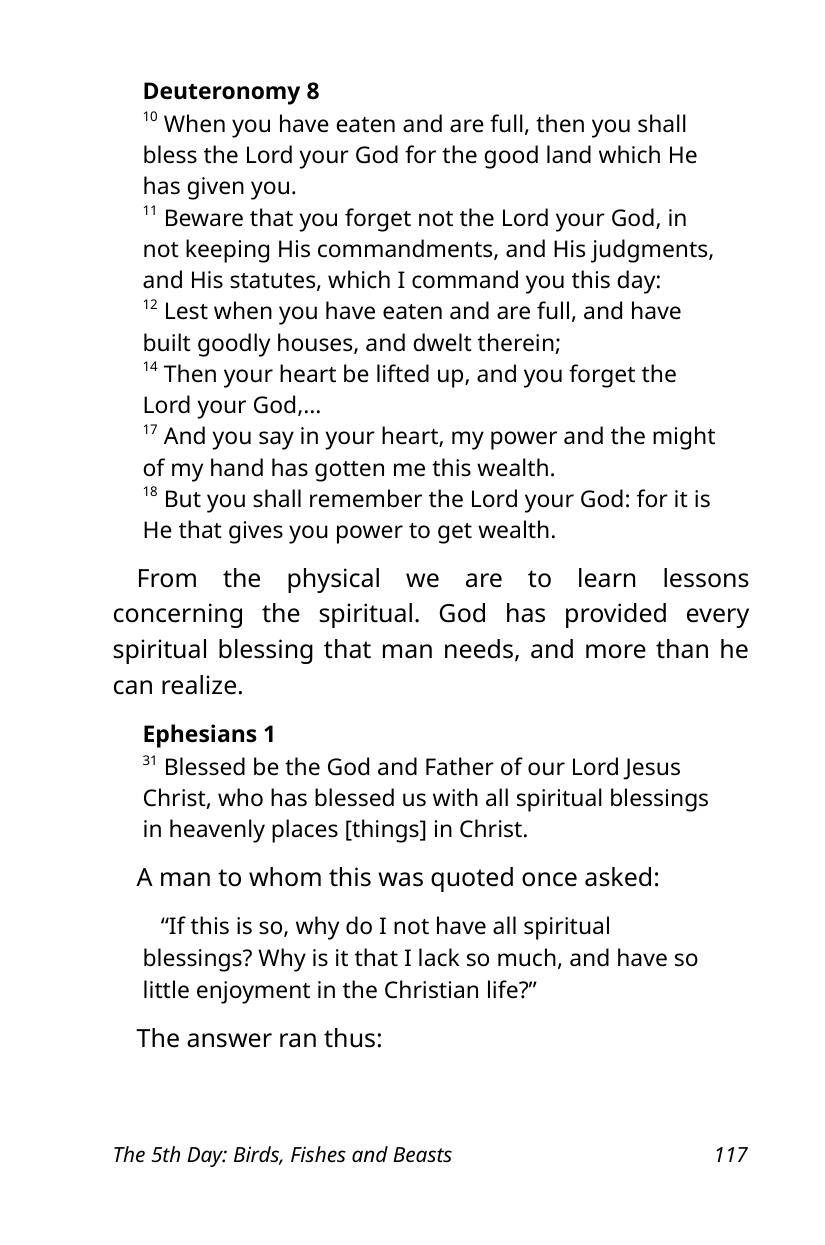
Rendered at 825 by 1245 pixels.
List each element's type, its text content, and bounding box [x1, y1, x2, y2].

text 12 Lest when you have eaten and are full, and have built goodly houses, and dwelt therein; [142, 295, 720, 358]
text From the physical we are to learn lessons concerning the spiritual. God has provided every spiritual blessing that man needs, and more than he can realize. [112, 560, 750, 701]
text “If this is so, why do I not have all spiritual blessings? Why is it that I lack so much, and have so little enjoyment in the Christian life?” [142, 910, 720, 1005]
text 14 Then your heart be lifted up, and you forget the Lord your God,… [142, 358, 720, 420]
text Ephesians 1 [142, 718, 750, 749]
text 10 When you have eaten and are full, then you shall bless the Lord your God for the good land which He has given you. [142, 108, 720, 201]
text 18 But you shall remember the Lord your God: for it is He that gives you power to get wealth. [142, 483, 720, 545]
text A man to whom this was quoted once asked: [112, 859, 750, 894]
text 17 And you say in your heart, my power and the might of my hand has gotten me this wealth. [142, 420, 720, 483]
text The answer ran thus: [112, 1021, 750, 1055]
text 31 Blessed be the God and Father of our Lord Jesus Christ, who has blessed us with all spiritual blessings in heavenly places [things] in Christ. [142, 751, 720, 844]
text 11 Beware that you forget not the Lord your God, in not keeping His commandments, and His judgments, and His statutes, which I command you this day: [142, 201, 720, 295]
text Deuteronomy 8 [142, 75, 750, 106]
